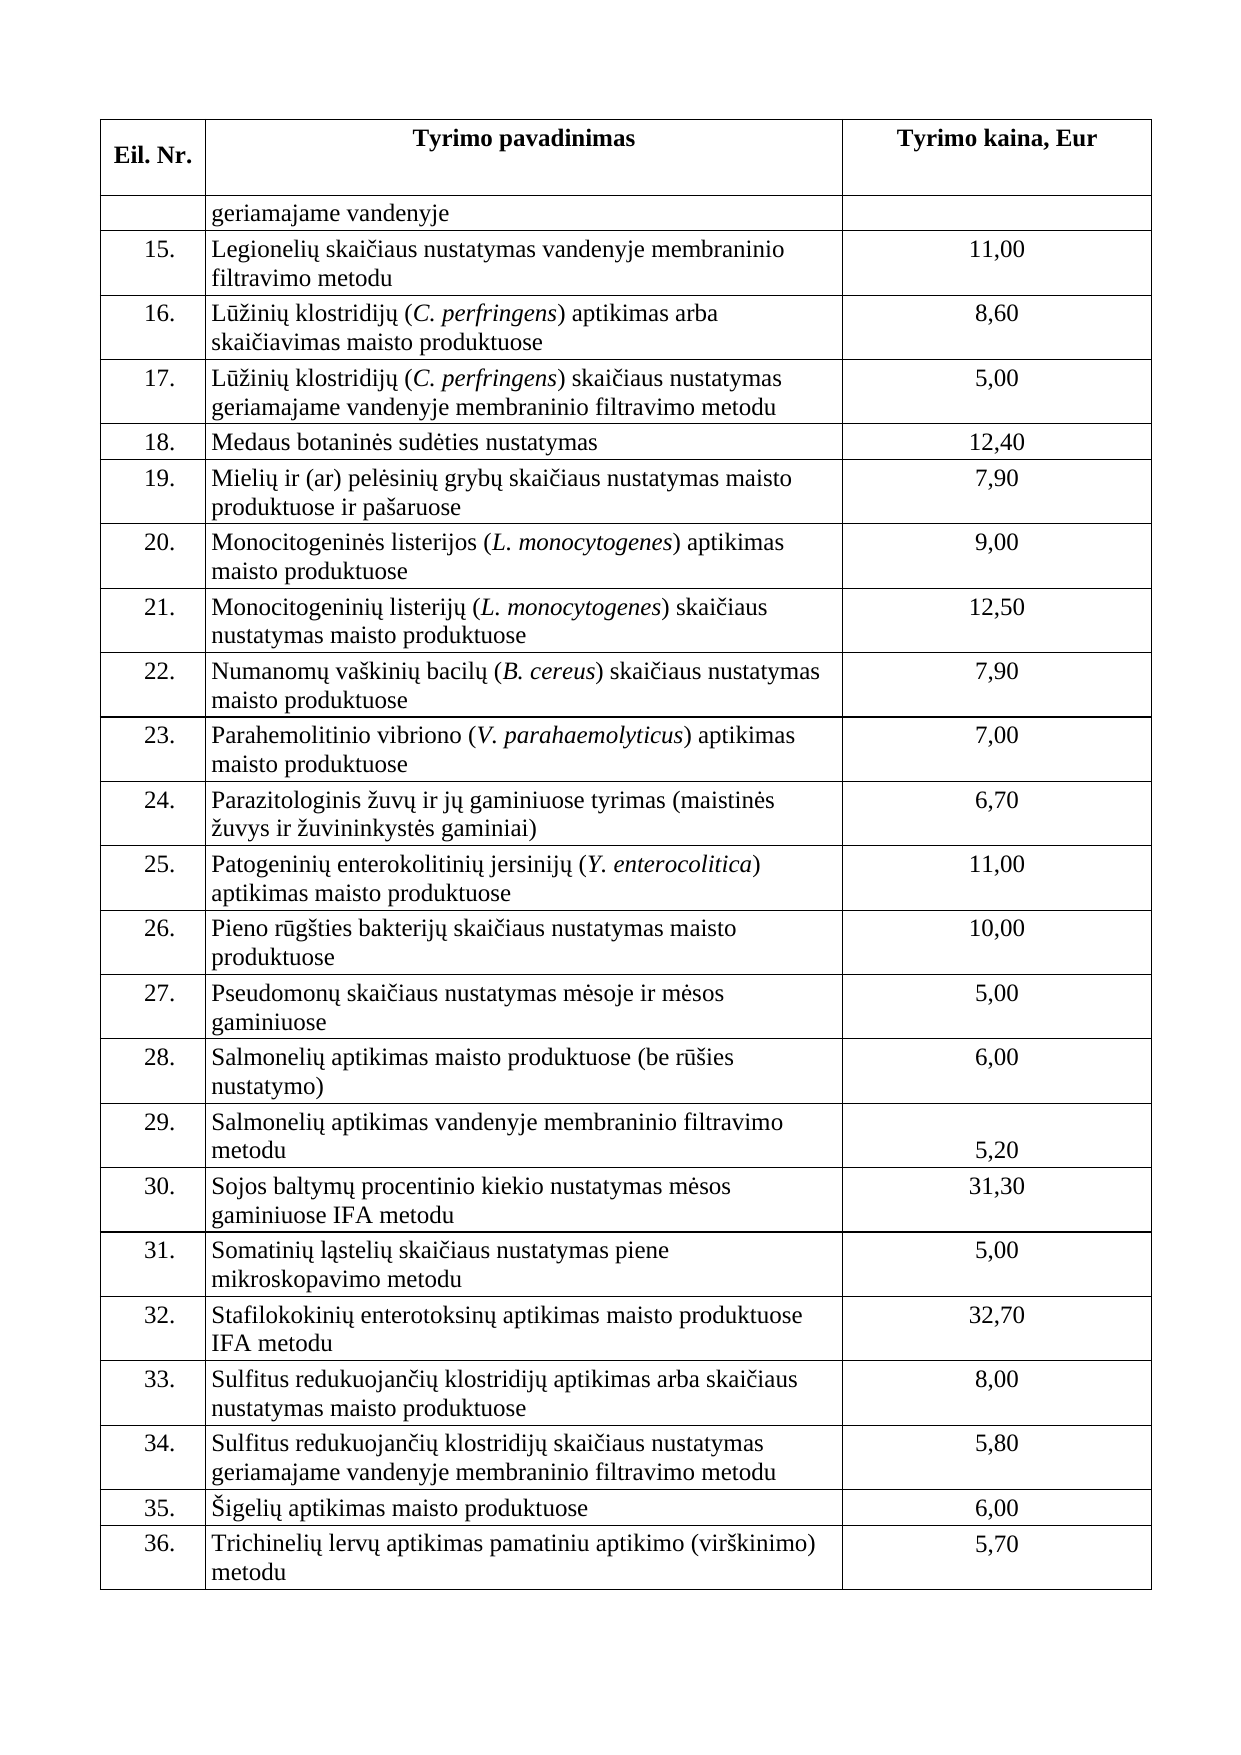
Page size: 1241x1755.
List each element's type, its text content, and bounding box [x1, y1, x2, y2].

table_cell 6,00 [843, 1039, 1151, 1103]
table_cell 11,00 [843, 231, 1151, 294]
table_cell Salmonelių aptikimas maisto produktuose (be rūšies nustatymo) [206, 1039, 842, 1103]
table_cell Pieno rūgšties bakterijų skaičiaus nustatymas maisto produktuose [206, 911, 842, 974]
table_cell Sulfitus redukuojančių klostridijų aptikimas arba skaičiaus nustatymas maisto produktuose [206, 1361, 842, 1424]
table_cell Salmonelių aptikimas vandenyje membraninio filtravimo metodu [206, 1104, 842, 1167]
table_cell 34. [101, 1426, 205, 1489]
table_cell 31,30 [843, 1168, 1151, 1231]
table_cell 35. [101, 1490, 205, 1524]
table_cell Patogeninių enterokolitinių jersinijų (Y. enterocolitica) aptikimas maisto produktuose [206, 846, 842, 909]
table_cell Parazitologinis žuvų ir jų gaminiuose tyrimas (maistinės žuvys ir žuvininkystės gaminiai) [206, 782, 842, 845]
table_cell Trichinelių lervų aptikimas pamatiniu aptikimo (virškinimo) metodu [206, 1526, 842, 1589]
table_cell 5,80 [843, 1426, 1151, 1489]
table_cell 8,00 [843, 1361, 1151, 1424]
table_cell Lūžinių klostridijų (C. perfringens) skaičiaus nustatymas geriamajame vandenyje membraninio filtravimo metodu [206, 360, 842, 423]
table_cell 22. [101, 653, 205, 716]
table_cell Somatinių ląstelių skaičiaus nustatymas piene mikroskopavimo metodu [206, 1233, 842, 1296]
table_cell 25. [101, 846, 205, 909]
table_cell Medaus botaninės sudėties nustatymas [206, 424, 842, 459]
table_cell Pseudomonų skaičiaus nustatymas mėsoje ir mėsos gaminiuose [206, 975, 842, 1038]
table_cell 17. [101, 360, 205, 423]
table_cell Šigelių aptikimas maisto produktuose [206, 1490, 842, 1524]
table_cell 23. [101, 718, 205, 781]
table_cell 27. [101, 975, 205, 1038]
table_cell Monocitogeninės listerijos (L. monocytogenes) aptikimas maisto produktuose [206, 524, 842, 588]
table_cell 32,70 [843, 1297, 1151, 1360]
table_cell 29. [101, 1104, 205, 1167]
table_cell Lūžinių klostridijų (C. perfringens) aptikimas arba skaičiavimas maisto produktuose [206, 296, 842, 359]
table_cell 24. [101, 782, 205, 845]
table_cell 28. [101, 1039, 205, 1103]
table_header Eil. Nr. [101, 120, 205, 194]
table_header Tyrimo kaina, Eur [843, 120, 1151, 194]
table_cell Monocitogeninių listerijų (L. monocytogenes) skaičiaus nustatymas maisto produktuose [206, 589, 842, 652]
table_cell 26. [101, 911, 205, 974]
table_cell 5,00 [843, 1233, 1151, 1296]
table_cell 33. [101, 1361, 205, 1424]
table_cell geriamajame vandenyje [206, 196, 842, 230]
table_cell 7,90 [843, 653, 1151, 716]
table_cell 6,00 [843, 1490, 1151, 1524]
table_cell 12,50 [843, 589, 1151, 652]
table_cell 5,00 [843, 975, 1151, 1038]
table_cell Sulfitus redukuojančių klostridijų skaičiaus nustatymas geriamajame vandenyje membraninio filtravimo metodu [206, 1426, 842, 1489]
table_cell 16. [101, 296, 205, 359]
table_cell 5,70 [843, 1526, 1151, 1589]
table_cell Legionelių skaičiaus nustatymas vandenyje membraninio filtravimo metodu [206, 231, 842, 294]
table_cell 5,00 [843, 360, 1151, 423]
table_cell 10,00 [843, 911, 1151, 974]
table_cell 19. [101, 460, 205, 523]
table_cell [843, 196, 1151, 230]
table_header Tyrimo pavadinimas [206, 120, 842, 194]
table_cell 12,40 [843, 424, 1151, 459]
table_cell 8,60 [843, 296, 1151, 359]
table_cell Stafilokokinių enterotoksinų aptikimas maisto produktuose IFA metodu [206, 1297, 842, 1360]
table_cell 7,00 [843, 718, 1151, 781]
table_cell 9,00 [843, 524, 1151, 588]
table_cell 6,70 [843, 782, 1151, 845]
table_cell 7,90 [843, 460, 1151, 523]
table_cell 30. [101, 1168, 205, 1231]
table_cell 15. [101, 231, 205, 294]
table_cell 31. [101, 1233, 205, 1296]
table_cell 32. [101, 1297, 205, 1360]
table_cell 36. [101, 1526, 205, 1589]
table_cell [101, 196, 205, 230]
table_cell Parahemolitinio vibriono (V. parahaemolyticus) aptikimas maisto produktuose [206, 718, 842, 781]
table_cell 11,00 [843, 846, 1151, 909]
table_cell 21. [101, 589, 205, 652]
table_cell 5,20 [843, 1104, 1151, 1167]
table_cell Mielių ir (ar) pelėsinių grybų skaičiaus nustatymas maisto produktuose ir pašaruose [206, 460, 842, 523]
table_cell 20. [101, 524, 205, 588]
table_cell 18. [101, 424, 205, 459]
table_cell Sojos baltymų procentinio kiekio nustatymas mėsos gaminiuose IFA metodu [206, 1168, 842, 1231]
table_cell Numanomų vaškinių bacilų (B. cereus) skaičiaus nustatymas maisto produktuose [206, 653, 842, 716]
